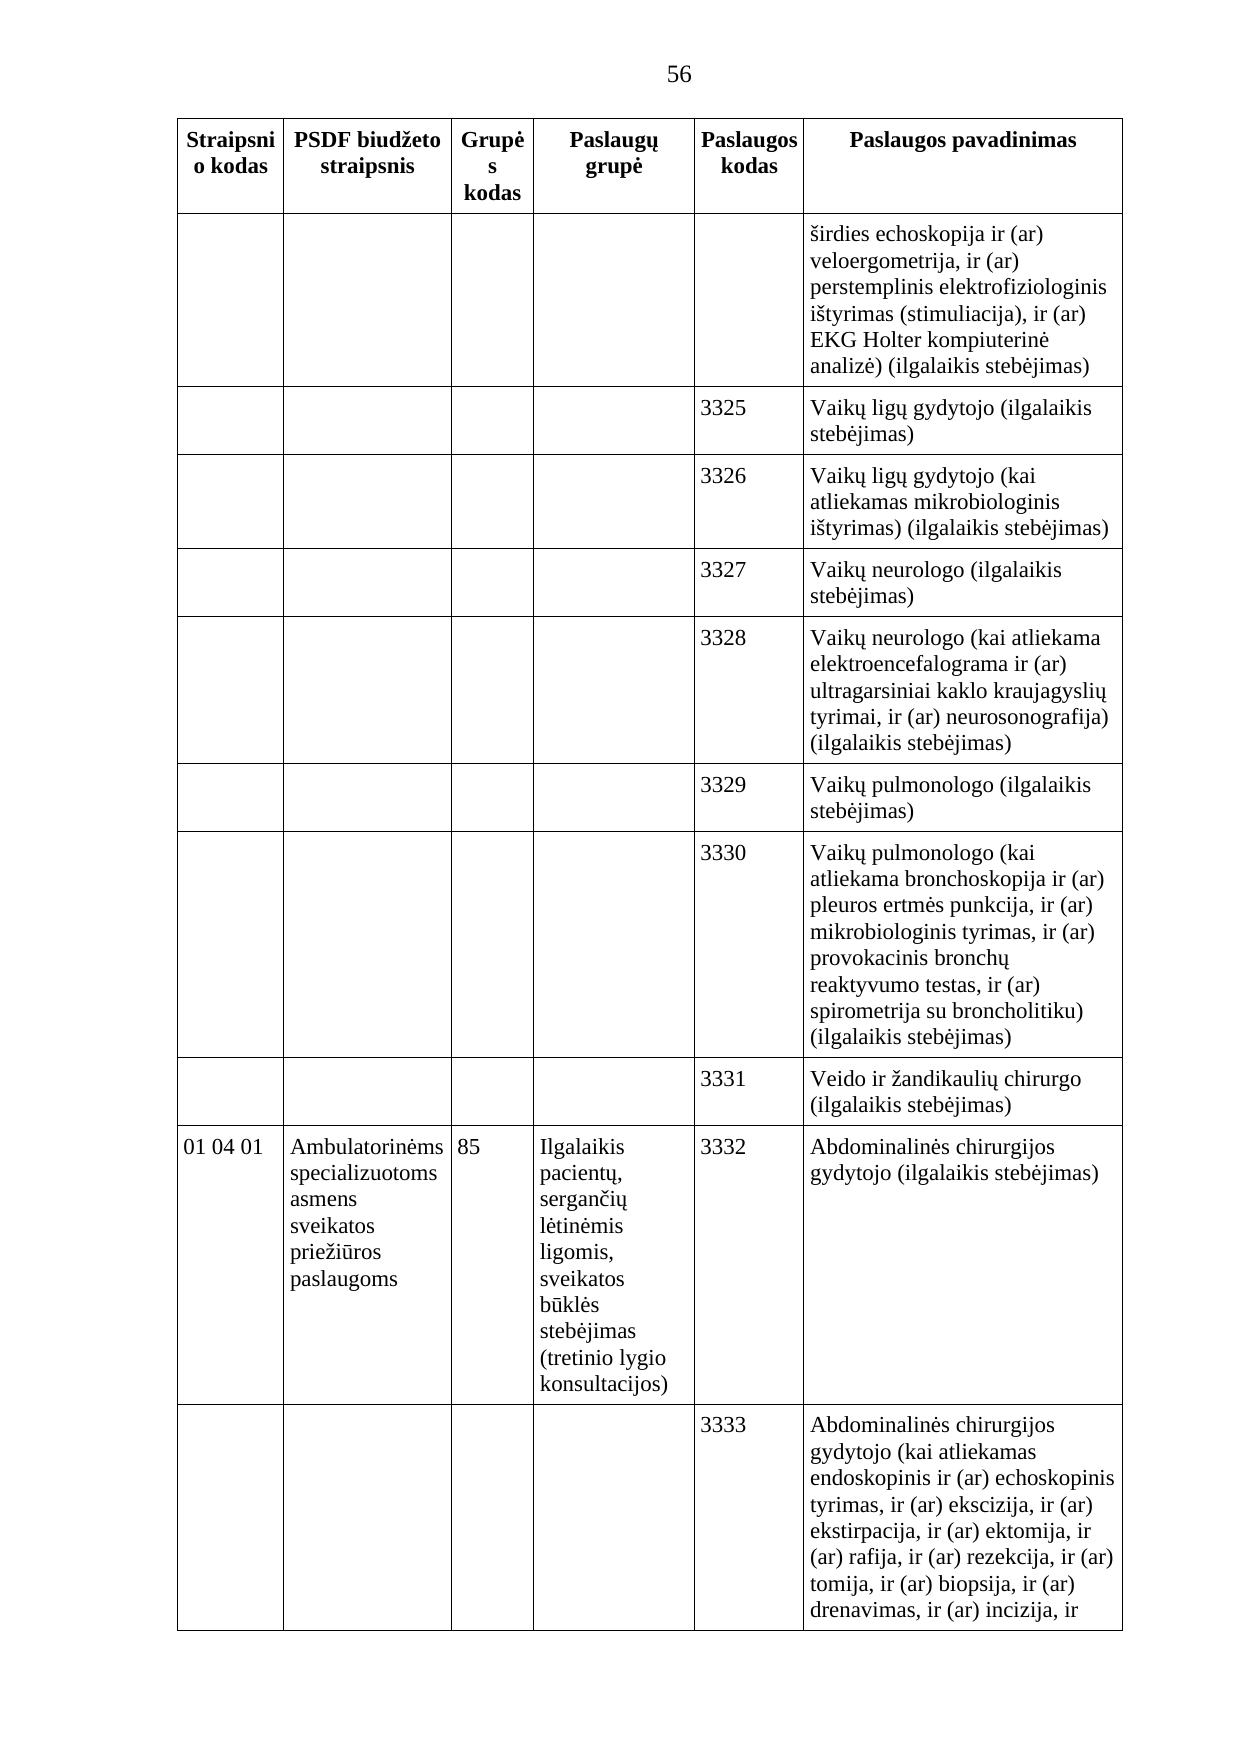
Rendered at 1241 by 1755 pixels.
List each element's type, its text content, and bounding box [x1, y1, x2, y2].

table_cell Vaikų neurologo (kai atliekama elektroencefalograma ir (ar) ultragarsiniai kaklo kraujagyslių tyrimai, ir (ar) neurosonografija) (ilgalaikis stebėjimas) [804, 617, 1122, 763]
table_cell 3328 [695, 617, 803, 763]
table_cell 3332 [695, 1126, 803, 1403]
table_cell [178, 387, 283, 454]
table_cell [452, 455, 533, 548]
table_cell [178, 617, 283, 763]
table_cell [178, 549, 283, 616]
table_cell 3326 [695, 455, 803, 548]
table_cell Abdominalinės chirurgijos gydytojo (ilgalaikis stebėjimas) [804, 1126, 1122, 1403]
table_header Paslaugos kodas [695, 119, 803, 212]
table_cell [178, 214, 283, 386]
table_cell [284, 764, 451, 831]
table_cell širdies echoskopija ir (ar) veloergometrija, ir (ar) perstemplinis elektrofiziologinis ištyrimas (stimuliacija), ir (ar) EKG Holter kompiuterinė analizė) (ilgalaikis stebėjimas) [804, 214, 1122, 386]
table_cell Veido ir žandikaulių chirurgo (ilgalaikis stebėjimas) [804, 1058, 1122, 1125]
table_header Grupės kodas [452, 119, 533, 212]
table_cell [452, 764, 533, 831]
table_cell Vaikų neurologo (ilgalaikis stebėjimas) [804, 549, 1122, 616]
table_cell [284, 214, 451, 386]
table_header Paslaugų grupė [534, 119, 694, 212]
table_cell [284, 455, 451, 548]
table_cell 3330 [695, 832, 803, 1057]
table_cell [284, 1405, 451, 1629]
table_cell Vaikų pulmonologo (kai atliekama bronchoskopija ir (ar) pleuros ertmės punkcija, ir (ar) mikrobiologinis tyrimas, ir (ar) provokacinis bronchų reaktyvumo testas, ir (ar) spirometrija su broncholitiku) (ilgalaikis stebėjimas) [804, 832, 1122, 1057]
table_cell [284, 549, 451, 616]
table_cell [695, 214, 803, 386]
table_cell [534, 387, 694, 454]
table_cell [534, 549, 694, 616]
table_cell [178, 1058, 283, 1125]
table_header Straipsnio kodas [178, 119, 283, 212]
table_cell 85 [452, 1126, 533, 1403]
table_cell [534, 455, 694, 548]
table_cell 3331 [695, 1058, 803, 1125]
table_cell Vaikų pulmonologo (ilgalaikis stebėjimas) [804, 764, 1122, 831]
table_header PSDF biudžeto straipsnis [284, 119, 451, 212]
table_cell [534, 214, 694, 386]
table_cell [534, 1405, 694, 1629]
table_cell 3325 [695, 387, 803, 454]
table_cell 01 04 01 [178, 1126, 283, 1403]
table_cell [452, 832, 533, 1057]
table_cell Ambulatorinėms specializuotoms asmens sveikatos priežiūros paslaugoms [284, 1126, 451, 1403]
table_cell [534, 617, 694, 763]
table_cell [284, 617, 451, 763]
table_cell [178, 832, 283, 1057]
table_header Paslaugos pavadinimas [804, 119, 1122, 212]
table_cell [534, 1058, 694, 1125]
table_cell Abdominalinės chirurgijos gydytojo (kai atliekamas endoskopinis ir (ar) echoskopinis tyrimas, ir (ar) ekscizija, ir (ar) ekstirpacija, ir (ar) ektomija, ir (ar) rafija, ir (ar) rezekcija, ir (ar) tomija, ir (ar) biopsija, ir (ar) drenavimas, ir (ar) incizija, ir [804, 1405, 1122, 1629]
table_cell 3333 [695, 1405, 803, 1629]
table_cell Vaikų ligų gydytojo (kai atliekamas mikrobiologinis ištyrimas) (ilgalaikis stebėjimas) [804, 455, 1122, 548]
table_cell [452, 549, 533, 616]
table_cell [178, 455, 283, 548]
table_cell Vaikų ligų gydytojo (ilgalaikis stebėjimas) [804, 387, 1122, 454]
table_cell [452, 617, 533, 763]
table_cell [452, 214, 533, 386]
table_cell 3329 [695, 764, 803, 831]
table_cell [534, 832, 694, 1057]
table_cell [284, 832, 451, 1057]
table_cell [284, 1058, 451, 1125]
table_cell [178, 1405, 283, 1629]
table_cell [452, 387, 533, 454]
table_cell [284, 387, 451, 454]
table_cell [534, 764, 694, 831]
table_cell [452, 1405, 533, 1629]
table_cell [452, 1058, 533, 1125]
table_cell 3327 [695, 549, 803, 616]
table_cell Ilgalaikis pacientų, sergančių lėtinėmis ligomis, sveikatos būklės stebėjimas (tretinio lygio konsultacijos) [534, 1126, 694, 1403]
table_cell [178, 764, 283, 831]
